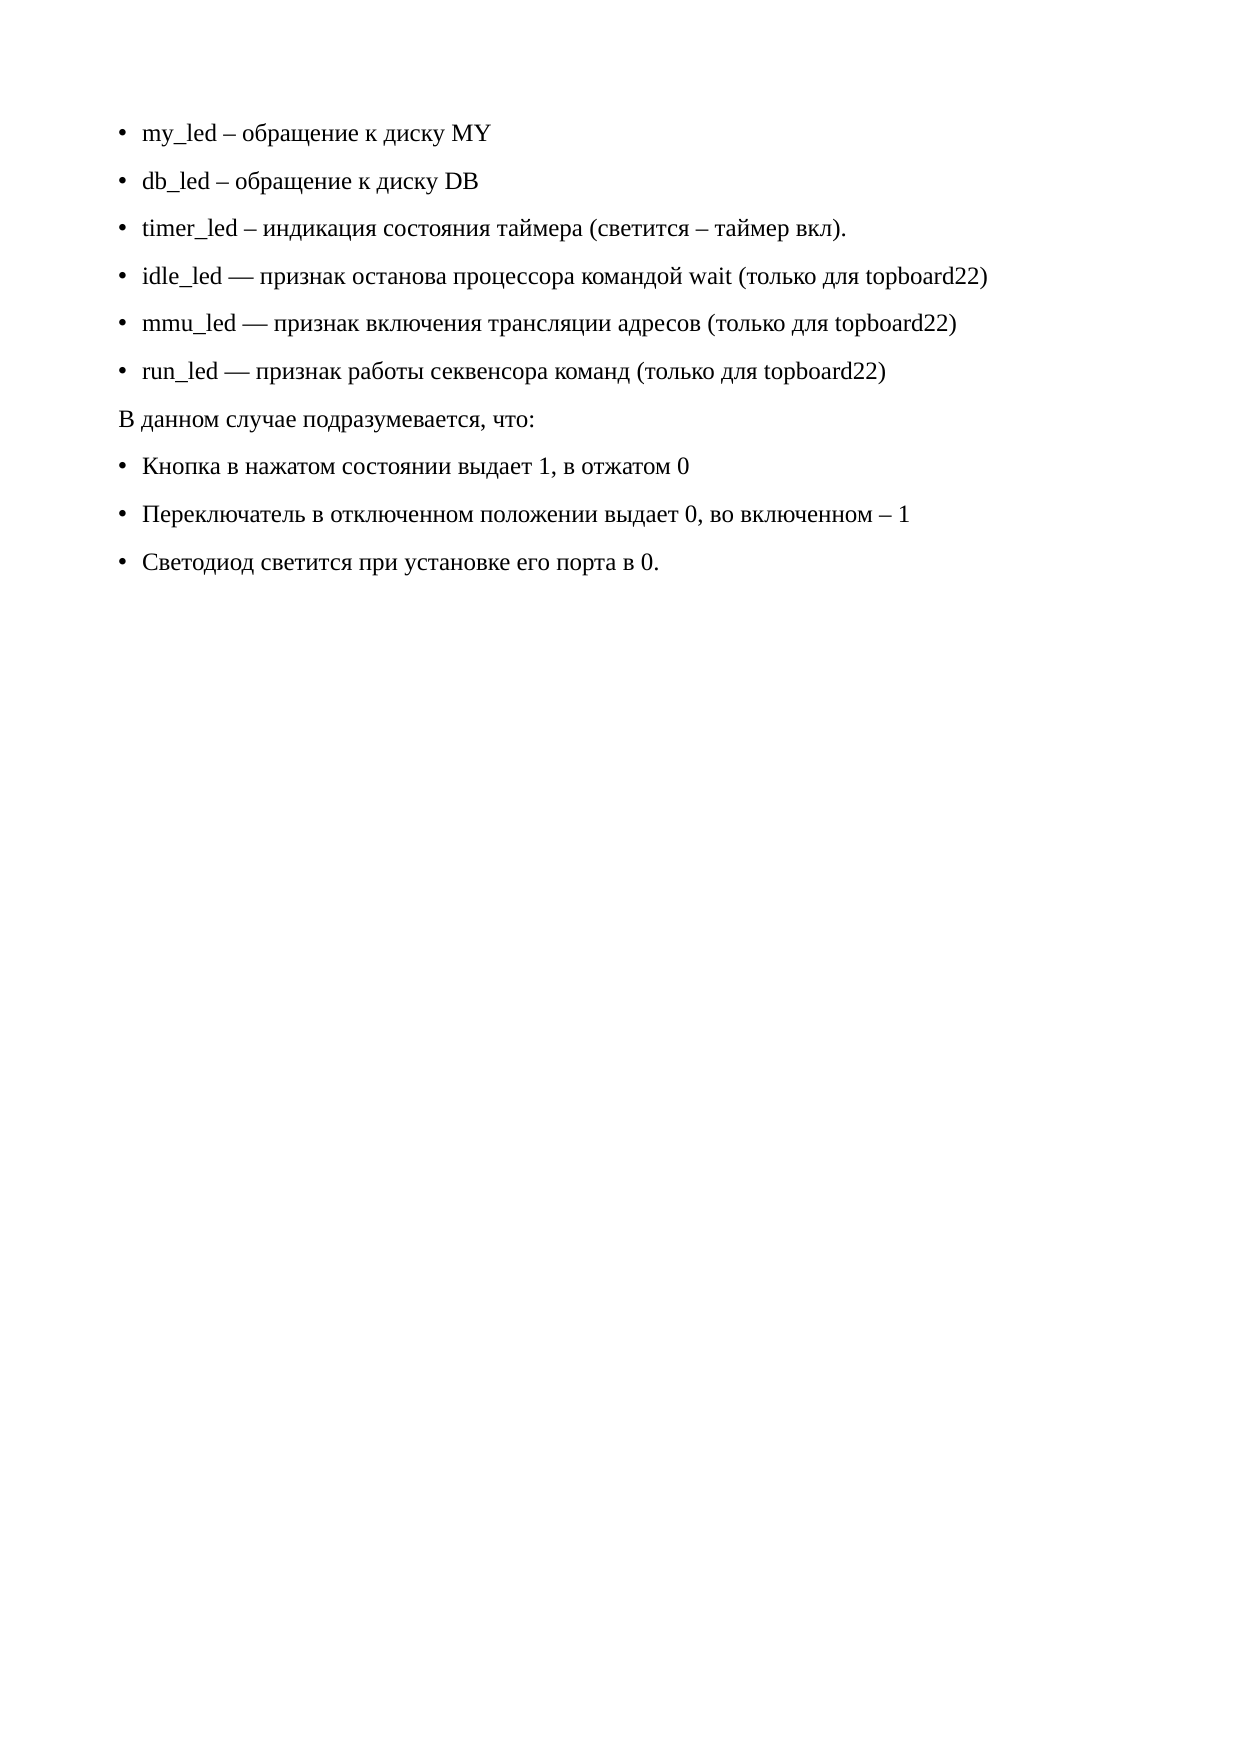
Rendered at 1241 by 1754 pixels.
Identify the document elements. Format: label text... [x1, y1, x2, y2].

list db_led – обращение к диску DB [118, 166, 1122, 194]
list mmu_led — признак включения трансляции адресов (только для topboard22) [118, 308, 1122, 337]
list run_led — признак работы секвенсора команд (только для topboard22) [118, 356, 1122, 385]
list timer_led – индикация состояния таймера (светится – таймер вкл). [118, 213, 1122, 242]
list Кнопка в нажатом состоянии выдает 1, в отжатом 0 [118, 451, 1122, 480]
list Светодиод светится при установке его порта в 0. [118, 547, 1122, 575]
text В данном случае подразумевается, что: [118, 404, 1122, 432]
list my_led – обращение к диску MY [118, 118, 1122, 147]
list idle_led — признак останова процессора командой wait (только для topboard22) [118, 261, 1122, 290]
list Переключатель в отключенном положении выдает 0, во включенном – 1 [118, 499, 1122, 528]
